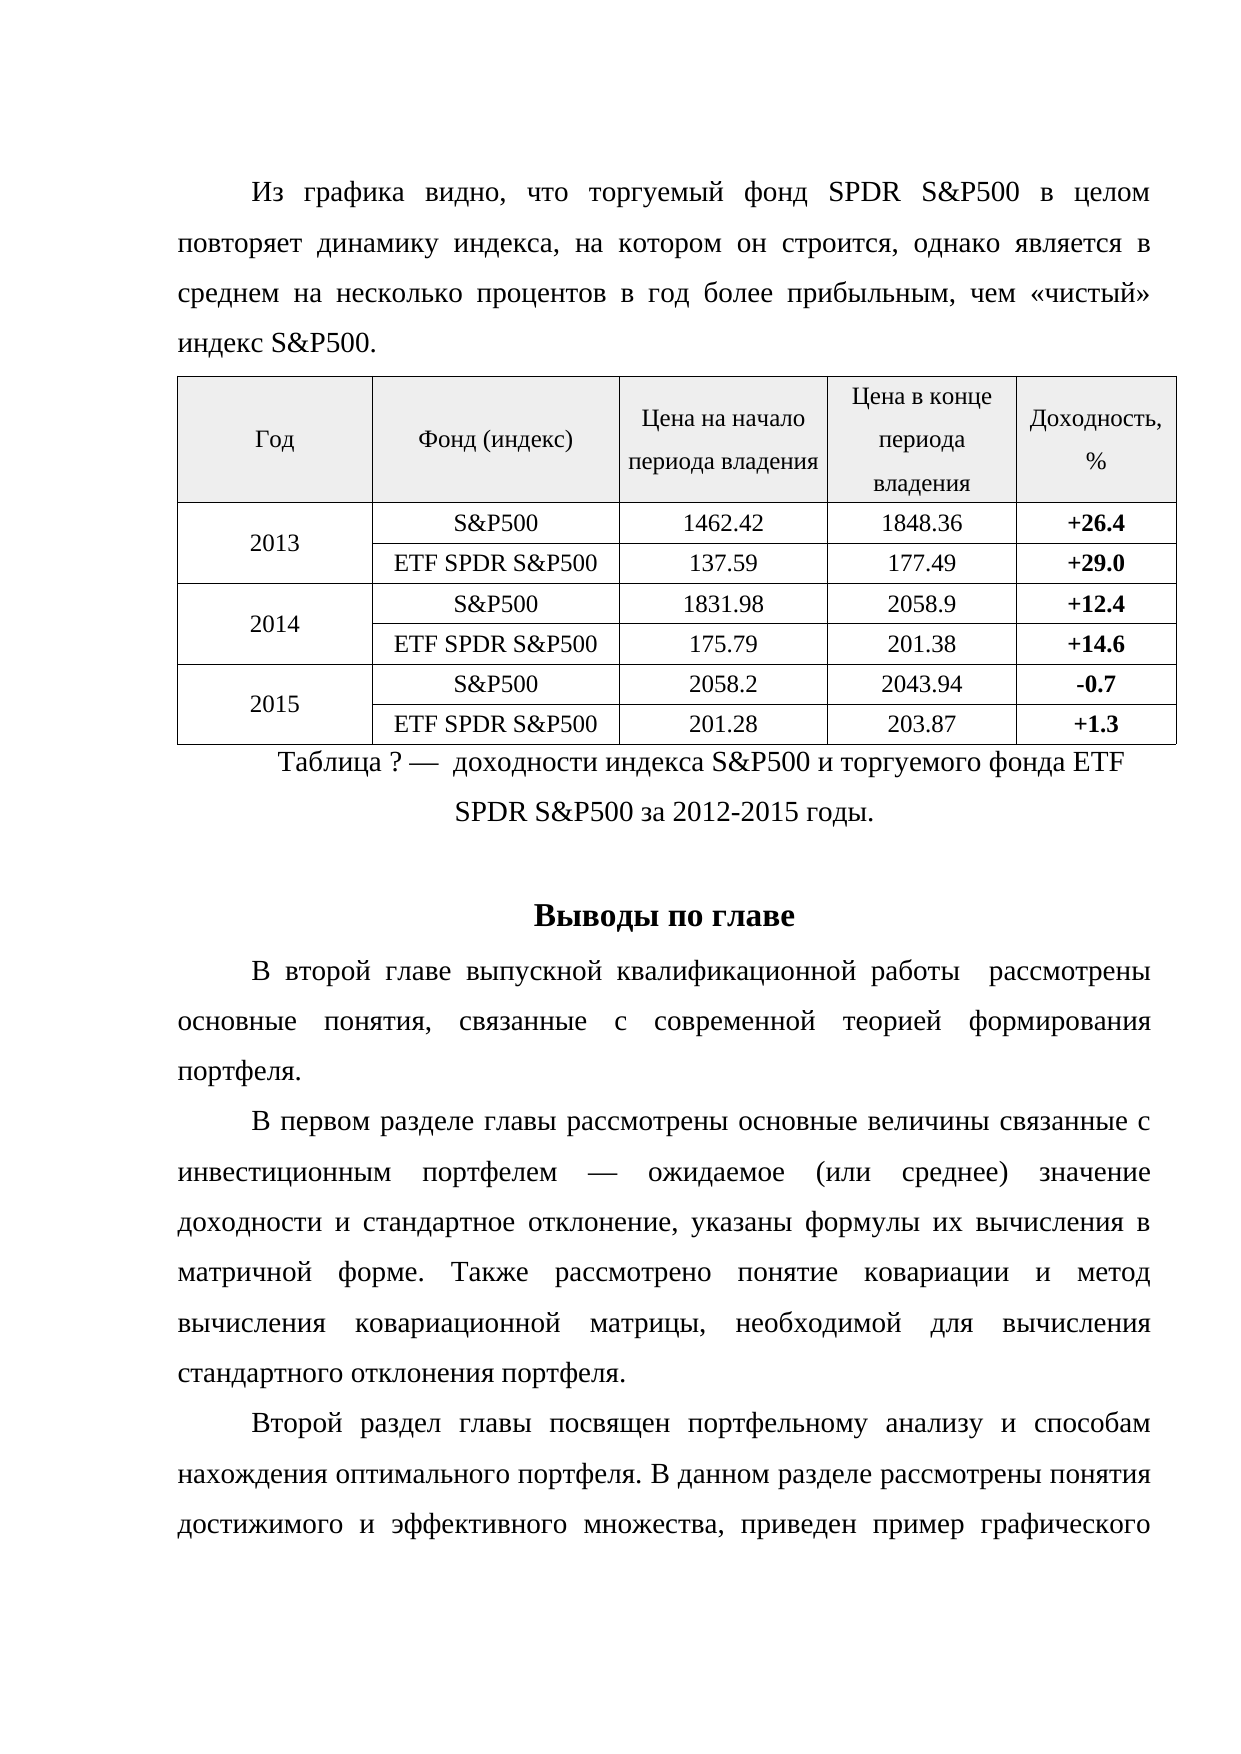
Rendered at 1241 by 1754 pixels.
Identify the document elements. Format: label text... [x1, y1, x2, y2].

table_cell 201.38 [828, 624, 1016, 663]
table_cell 203.87 [828, 705, 1016, 744]
subtitle Выводы по главе [177, 895, 1152, 933]
table_cell 2058.9 [828, 584, 1016, 623]
table_header Цена на начало периода владения [620, 377, 827, 502]
table_cell S&P500 [373, 503, 619, 542]
table_cell S&P500 [373, 665, 619, 704]
table_cell 1462.42 [620, 503, 827, 542]
text Из графика видно, что торгуемый фонд SPDR S&P500 в целом повторяет динамику индекса, на котором он строится, однако является в среднем на несколько процентов в год более прибыльным, чем «чистый» индекс S&P500. [177, 174, 1152, 359]
text В второй главе выпускной квалификационной работы рассмотрены основные понятия, связанные с современной теорией формирования портфеля. [177, 953, 1152, 1087]
text В первом разделе главы рассмотрены основные величины связанные с инвестиционным портфелем — ожидаемое (или среднее) значение доходности и стандартное отклонение, указаны формулы их вычисления в матричной форме. Также рассмотрено понятие ковариации и метод вычисления ковариационной матрицы, необходимой для вычисления стандартного отклонения портфеля. [177, 1103, 1152, 1389]
text Второй раздел главы посвящен портфельному анализу и способам нахождения оптимального портфеля. В данном разделе рассмотрены понятия достижимого и эффективного множества, приведен пример графического [177, 1405, 1152, 1539]
table_cell 137.59 [620, 544, 827, 583]
table_cell 2013 [178, 503, 372, 583]
table_cell 1831.98 [620, 584, 827, 623]
table_cell -0.7 [1017, 665, 1176, 704]
table_cell S&P500 [373, 584, 619, 623]
table_cell 177.49 [828, 544, 1016, 583]
table_cell +14.6 [1017, 624, 1176, 663]
table_cell 2043.94 [828, 665, 1016, 704]
table_cell 1848.36 [828, 503, 1016, 542]
table_cell ETF SPDR S&P500 [373, 624, 619, 663]
table_header Доходность, % [1017, 377, 1176, 502]
table_cell ETF SPDR S&P500 [373, 544, 619, 583]
table_header Год [178, 377, 372, 502]
table_cell ETF SPDR S&P500 [373, 705, 619, 744]
table_header Фонд (индекс) [373, 377, 619, 502]
table_cell 201.28 [620, 705, 827, 744]
table_header Цена в конце периода владения [828, 377, 1016, 502]
table_cell +29.0 [1017, 544, 1176, 583]
table_cell 2014 [178, 584, 372, 663]
table_cell 2058.2 [620, 665, 827, 704]
text Таблица ? — доходности индекса S&P500 и торгуемого фонда ETF SPDR S&P500 за 2012-2015 годы. [177, 745, 1152, 828]
table_cell +26.4 [1017, 503, 1176, 542]
table_cell +12.4 [1017, 584, 1176, 623]
table_cell 175.79 [620, 624, 827, 663]
table_cell +1.3 [1017, 705, 1176, 744]
table_cell 2015 [178, 665, 372, 744]
